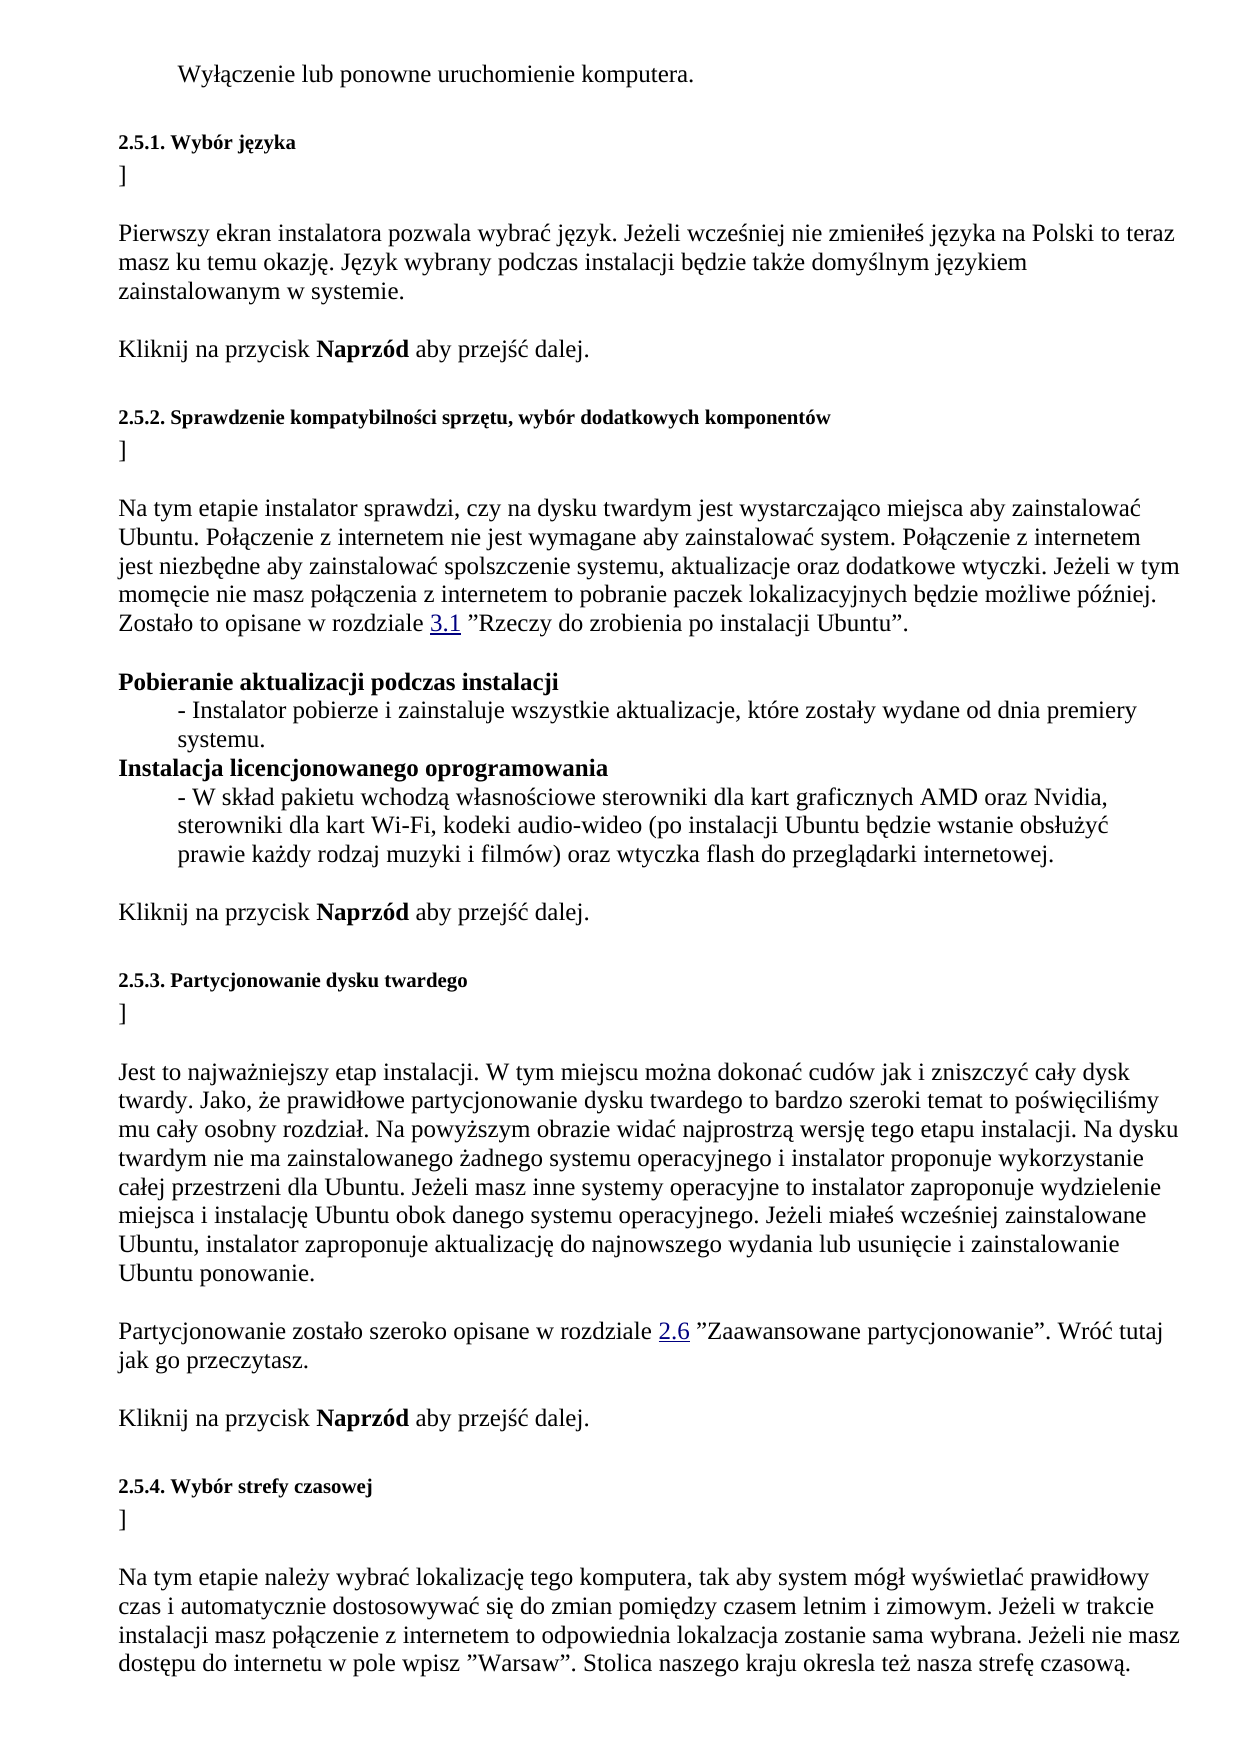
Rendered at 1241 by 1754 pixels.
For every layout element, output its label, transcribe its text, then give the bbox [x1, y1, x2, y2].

subtitle 2.5.3. Partycjonowanie dysku twardego [118, 968, 1181, 992]
subtitle 2.5.2. Sprawdzenie kompatybilności sprzętu, wybór dodatkowych komponentów [118, 405, 1181, 429]
subtitle Pobieranie aktualizacji podczas instalacji [118, 667, 1181, 695]
text Pierwszy ekran instalatora pozwala wybrać język. Jeżeli wcześniej nie zmieniłeś języka na Polski to teraz masz ku temu okazję. Język wybrany podczas instalacji będzie także domyślnym językiem zainstalowanym w systemie. [118, 218, 1181, 304]
text ] [118, 160, 1181, 189]
text Partycjonowanie zostało szeroko opisane w rozdziale 2.6 ”Zaawansowane partycjonowanie”. Wróć tutaj jak go przeczytasz. [118, 1316, 1181, 1373]
text Na tym etapie instalator sprawdzi, czy na dysku twardym jest wystarczająco miejsca aby zainstalować Ubuntu. Połączenie z internetem nie jest wymagane aby zainstalować system. Połączenie z internetem jest niezbędne aby zainstalować spolszczenie systemu, aktualizacje oraz dodatkowe wtyczki. Jeżeli w tym momęcie nie masz połączenia z internetem to pobranie paczek lokalizacyjnych będzie możliwe później. Zostało to opisane w rozdziale 3.1 ”Rzeczy do zrobienia po instalacji Ubuntu”. [118, 493, 1181, 637]
text Kliknij na przycisk Naprzód aby przejść dalej. [118, 1403, 1181, 1432]
text ] [118, 1504, 1181, 1533]
text ] [118, 435, 1181, 464]
text Kliknij na przycisk Naprzód aby przejść dalej. [118, 897, 1181, 926]
list - Instalator pobierze i zainstaluje wszystkie aktualizacje, które zostały wydane od dnia premiery systemu. [177, 695, 1181, 753]
text Jest to najważniejszy etap instalacji. W tym miejscu można dokonać cudów jak i zniszczyć cały dysk twardy. Jako, że prawidłowe partycjonowanie dysku twardego to bardzo szeroki temat to poświęciliśmy mu cały osobny rozdział. Na powyższym obrazie widać najprostrzą wersję tego etapu instalacji. Na dysku twardym nie ma zainstalowanego żadnego systemu operacyjnego i instalator proponuje wykorzystanie całej przestrzeni dla Ubuntu. Jeżeli masz inne systemy operacyjne to instalator zaproponuje wydzielenie miejsca i instalację Ubuntu obok danego systemu operacyjnego. Jeżeli miałeś wcześniej zainstalowane Ubuntu, instalator zaproponuje aktualizację do najnowszego wydania lub usunięcie i zainstalowanie Ubuntu ponowanie. [118, 1057, 1181, 1287]
subtitle Instalacja licencjonowanego oprogramowania [118, 753, 1181, 782]
list - W skład pakietu wchodzą własnościowe sterowniki dla kart graficznych AMD oraz Nvidia, sterowniki dla kart Wi-Fi, kodeki audio-wideo (po instalacji Ubuntu będzie wstanie obsłużyć prawie każdy rodzaj muzyki i filmów) oraz wtyczka flash do przeglądarki internetowej. [177, 782, 1181, 868]
list Wyłączenie lub ponowne uruchomienie komputera. [177, 59, 1181, 88]
text ] [118, 998, 1181, 1027]
text Kliknij na przycisk Naprzód aby przejść dalej. [118, 334, 1181, 363]
subtitle 2.5.1. Wybór języka [118, 130, 1181, 154]
subtitle 2.5.4. Wybór strefy czasowej [118, 1474, 1181, 1498]
text Na tym etapie należy wybrać lokalizację tego komputera, tak aby system mógł wyświetlać prawidłowy czas i automatycznie dostosowywać się do zmian pomiędzy czasem letnim i zimowym. Jeżeli w trakcie instalacji masz połączenie z internetem to odpowiednia lokalzacja zostanie sama wybrana. Jeżeli nie masz dostępu do internetu w pole wpisz ”Warsaw”. Stolica naszego kraju okresla też nasza strefę czasową. [118, 1562, 1181, 1677]
